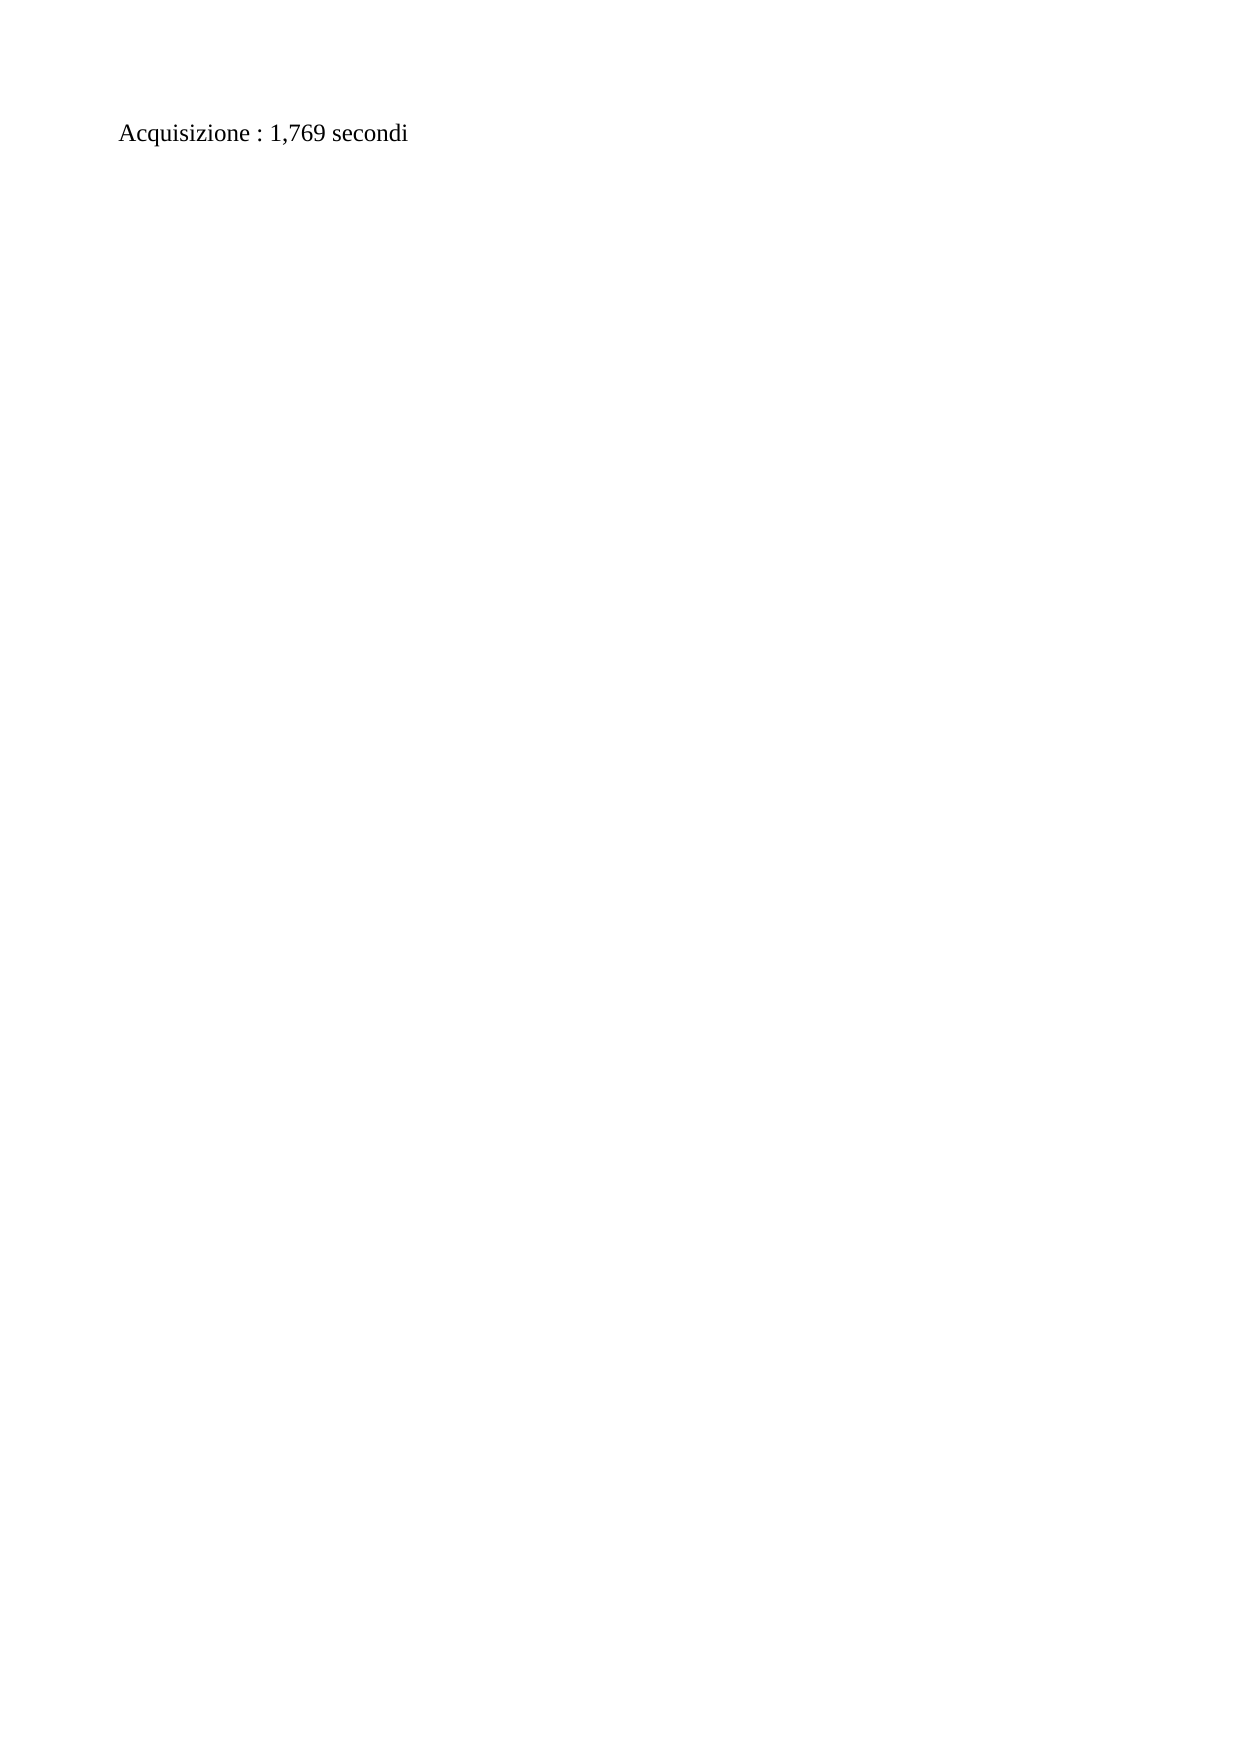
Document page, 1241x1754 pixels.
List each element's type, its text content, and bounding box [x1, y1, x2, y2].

text Acquisizione : 1,769 secondi [118, 118, 1122, 147]
